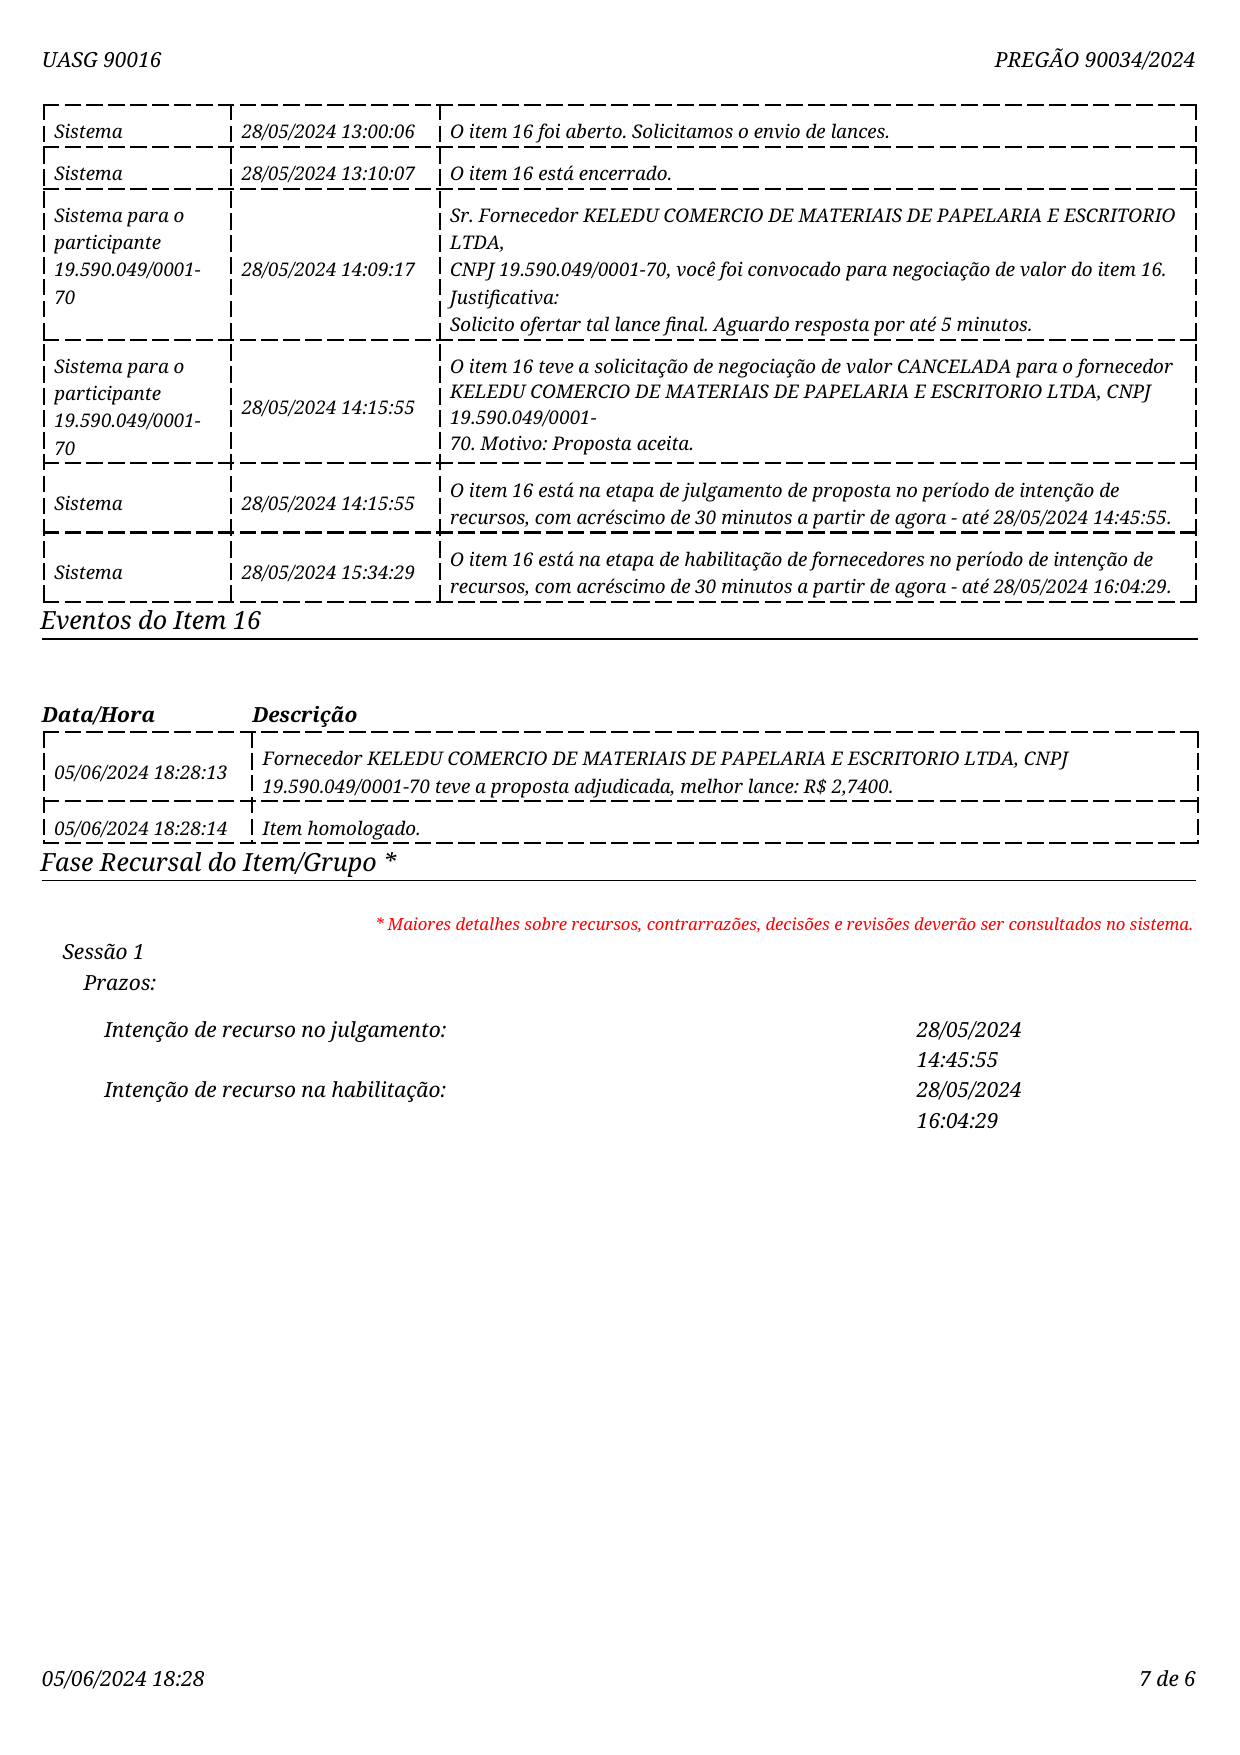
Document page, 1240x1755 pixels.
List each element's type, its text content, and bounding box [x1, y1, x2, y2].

text * Maiores detalhes sobre recursos, contrarrazões, decisões e revisões deverão ser consultados no sistema. [42, 913, 1196, 936]
table_cell Item homologado. [252, 800, 1198, 842]
table_header 28/05/2024 13:00:06 [231, 104, 439, 146]
table_cell Sistema [44, 462, 231, 531]
table_cell Sistema para o participante 19.590.049/0001-70 [44, 339, 231, 462]
text Sessão 1 [62, 937, 1198, 966]
table_cell Sistema [44, 531, 231, 601]
table_cell Intenção de recurso na habilitação: [83, 1076, 917, 1136]
table_cell O item 16 está encerrado. [440, 146, 1196, 187]
table_cell 28/05/2024 16:04:29 [917, 1076, 1085, 1136]
table_header 05/06/2024 18:28:13 [44, 731, 252, 800]
table_cell O item 16 está na etapa de habilitação de fornecedores no período de intenção de recursos, com acréscimo de 30 minutos a partir de agora - até 28/05/2024 16:04:29. [440, 531, 1196, 601]
table_cell 28/05/2024 15:34:29 [231, 531, 439, 601]
table_cell 28/05/2024 13:10:07 [231, 146, 439, 187]
table_cell Sistema para o participante 19.590.049/0001-70 [44, 188, 231, 338]
table_cell Sr. Fornecedor KELEDU COMERCIO DE MATERIAIS DE PAPELARIA E ESCRITORIO LTDA, CNPJ 19.590.049/0001-70, você foi convocado para negociação de valor do item 16. Justificativa: Solicito ofertar tal lance final. Aguardo resposta por até 5 minutos. [440, 188, 1196, 338]
table_cell Intenção de recurso no julgamento: [83, 1015, 917, 1076]
table_cell O item 16 teve a solicitação de negociação de valor CANCELADA para o fornecedor KELEDU COMERCIO DE MATERIAIS DE PAPELARIA E ESCRITORIO LTDA, CNPJ 19.590.049/0001- 70. Motivo: Proposta aceita. [440, 339, 1196, 462]
table_cell Sistema [44, 146, 231, 187]
table_cell 28/05/2024 14:15:55 [231, 462, 439, 531]
table_header Sistema [44, 104, 231, 146]
text Data/Hora Descrição [42, 700, 1198, 729]
text Fase Recursal do Item/Grupo * [40, 844, 1198, 878]
table_header Fornecedor KELEDU COMERCIO DE MATERIAIS DE PAPELARIA E ESCRITORIO LTDA, CNPJ 19.590.049/0001-70 teve a proposta adjudicada, melhor lance: R$ 2,7400. [252, 731, 1198, 800]
table_cell 28/05/2024 14:09:17 [231, 188, 439, 338]
table_header [917, 969, 1085, 1015]
table_header O item 16 foi aberto. Solicitamos o envio de lances. [440, 104, 1196, 146]
table_cell O item 16 está na etapa de julgamento de proposta no período de intenção de recursos, com acréscimo de 30 minutos a partir de agora - até 28/05/2024 14:45:55. [440, 462, 1196, 531]
table_cell 05/06/2024 18:28:14 [44, 800, 252, 842]
table_cell 28/05/2024 14:15:55 [231, 339, 439, 462]
table_cell 28/05/2024 14:45:55 [917, 1015, 1085, 1076]
text Eventos do Item 16 [40, 603, 1198, 637]
table_header Prazos: [83, 969, 917, 1015]
